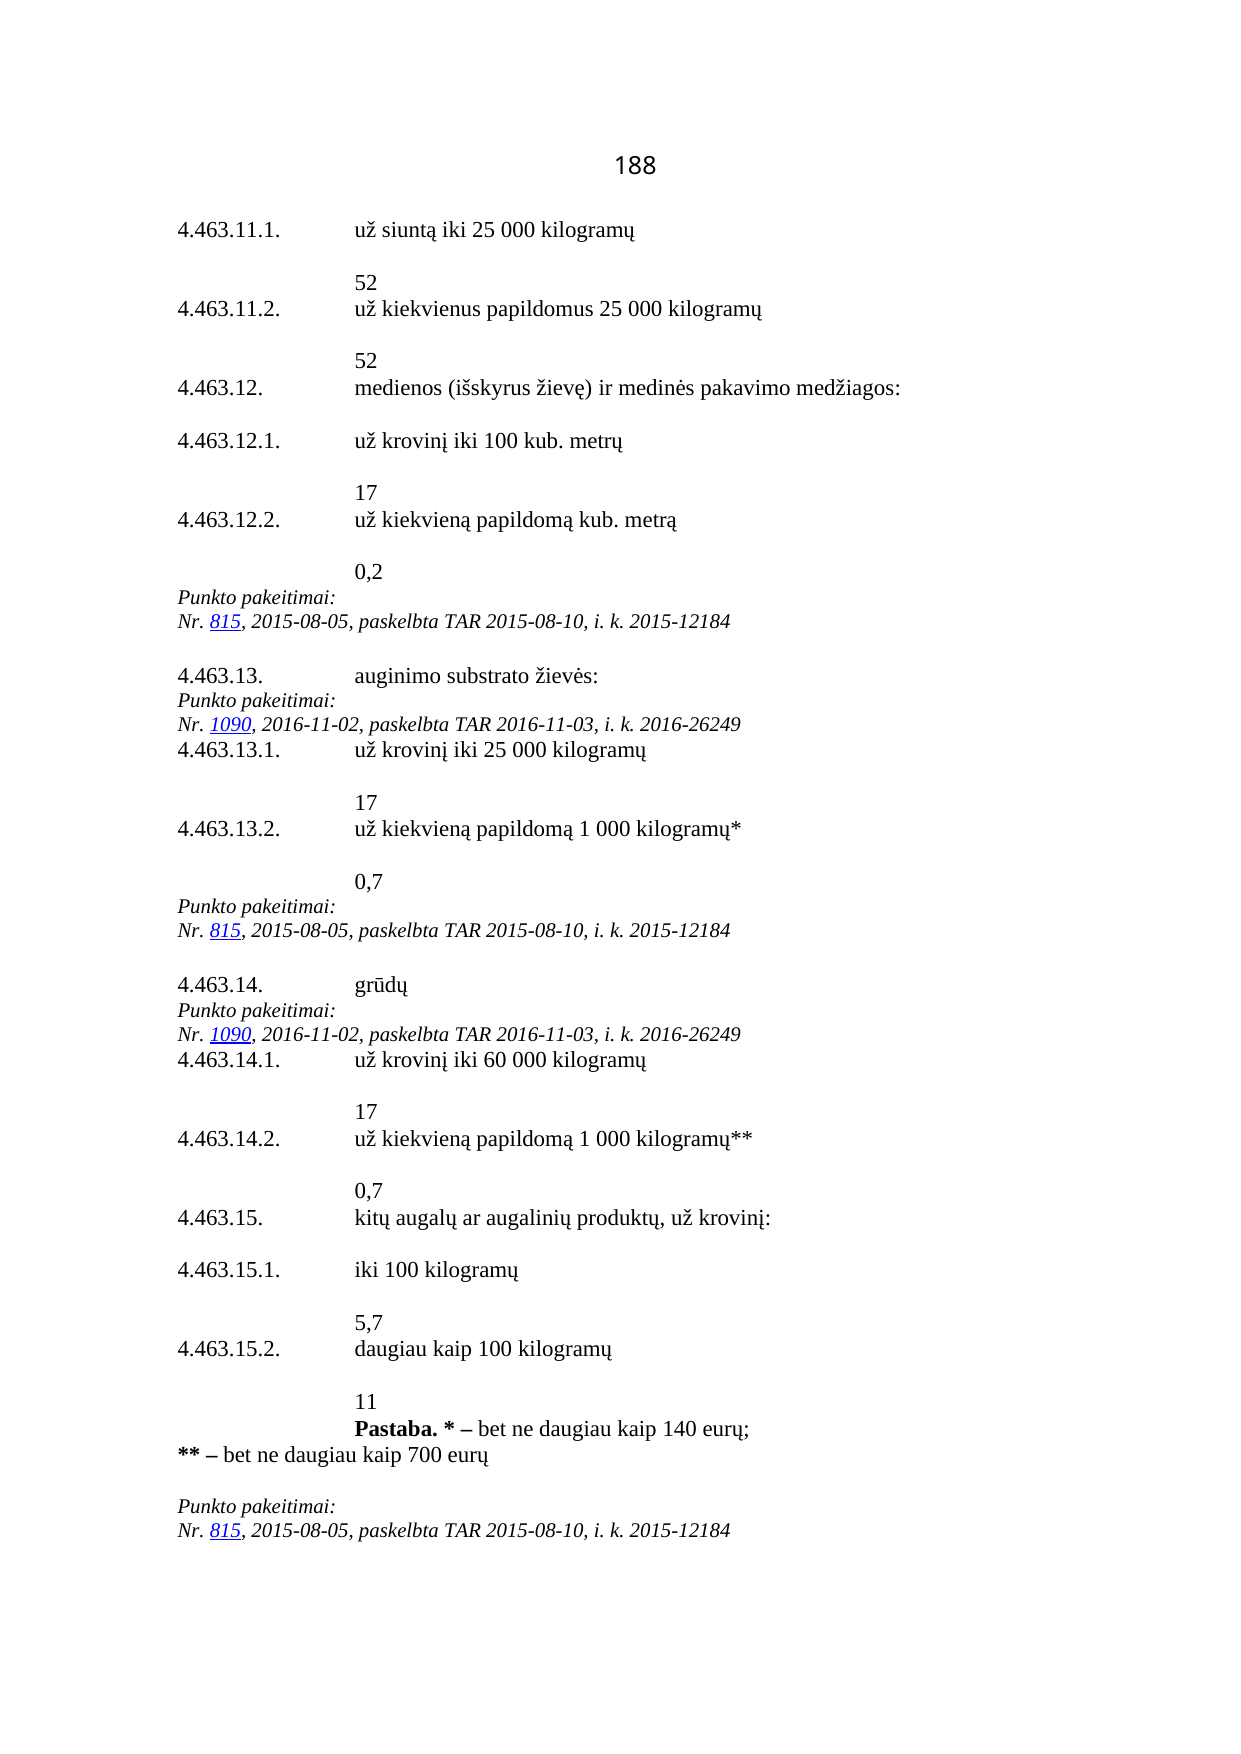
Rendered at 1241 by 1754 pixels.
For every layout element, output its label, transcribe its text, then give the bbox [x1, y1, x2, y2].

text 4.463.15.1. iki 100 kilogramų 5,7 [177, 1256, 945, 1336]
text 4.463.13.1. už krovinį iki 25 000 kilogramų 17 [177, 736, 945, 815]
text 4.463.13.2. už kiekvieną papildomą 1 000 kilogramų* 0,7 [177, 815, 945, 894]
text Punkto pakeitimai: [177, 997, 1093, 1022]
text Nr. 815, 2015-08-05, paskelbta TAR 2015-08-10, i. k. 2015-12184 [177, 609, 1093, 633]
text ** – bet ne daugiau kaip 700 eurų [177, 1441, 945, 1494]
text Nr. 815, 2015-08-05, paskelbta TAR 2015-08-10, i. k. 2015-12184 [177, 918, 1093, 942]
text Punkto pakeitimai: [177, 585, 1093, 609]
text Nr. 1090, 2016-11-02, paskelbta TAR 2016-11-03, i. k. 2016-26249 [177, 712, 1093, 736]
text Nr. 1090, 2016-11-02, paskelbta TAR 2016-11-03, i. k. 2016-26249 [177, 1022, 1093, 1046]
text 4.463.13. auginimo substrato žievės: [177, 662, 945, 688]
text Punkto pakeitimai: [177, 1494, 1093, 1518]
text 4.463.12.2. už kiekvieną papildomą kub. metrą 0,2 [177, 506, 945, 585]
text 4.463.15. kitų augalų ar augalinių produktų, už krovinį: [177, 1204, 945, 1256]
text 4.463.14.1. už krovinį iki 60 000 kilogramų 17 [177, 1046, 945, 1125]
text 4.463.12. medienos (išskyrus žievę) ir medinės pakavimo medžiagos: [177, 374, 945, 427]
text Nr. 815, 2015-08-05, paskelbta TAR 2015-08-10, i. k. 2015-12184 [177, 1518, 1093, 1542]
text Pastaba. * – bet ne daugiau kaip 140 eurų; [354, 1414, 945, 1441]
text 4.463.11.2. už kiekvienus papildomus 25 000 kilogramų 52 [177, 295, 945, 374]
text 4.463.14. grūdų [177, 971, 945, 997]
text 4.463.15.2. daugiau kaip 100 kilogramų 11 [177, 1336, 945, 1414]
text 4.463.12.1. už krovinį iki 100 kub. metrų 17 [177, 427, 945, 506]
text Punkto pakeitimai: [177, 894, 1093, 918]
text 4.463.11.1. už siuntą iki 25 000 kilogramų 52 [177, 216, 945, 295]
text Punkto pakeitimai: [177, 688, 1093, 712]
text 4.463.14.2. už kiekvieną papildomą 1 000 kilogramų** 0,7 [177, 1125, 945, 1204]
